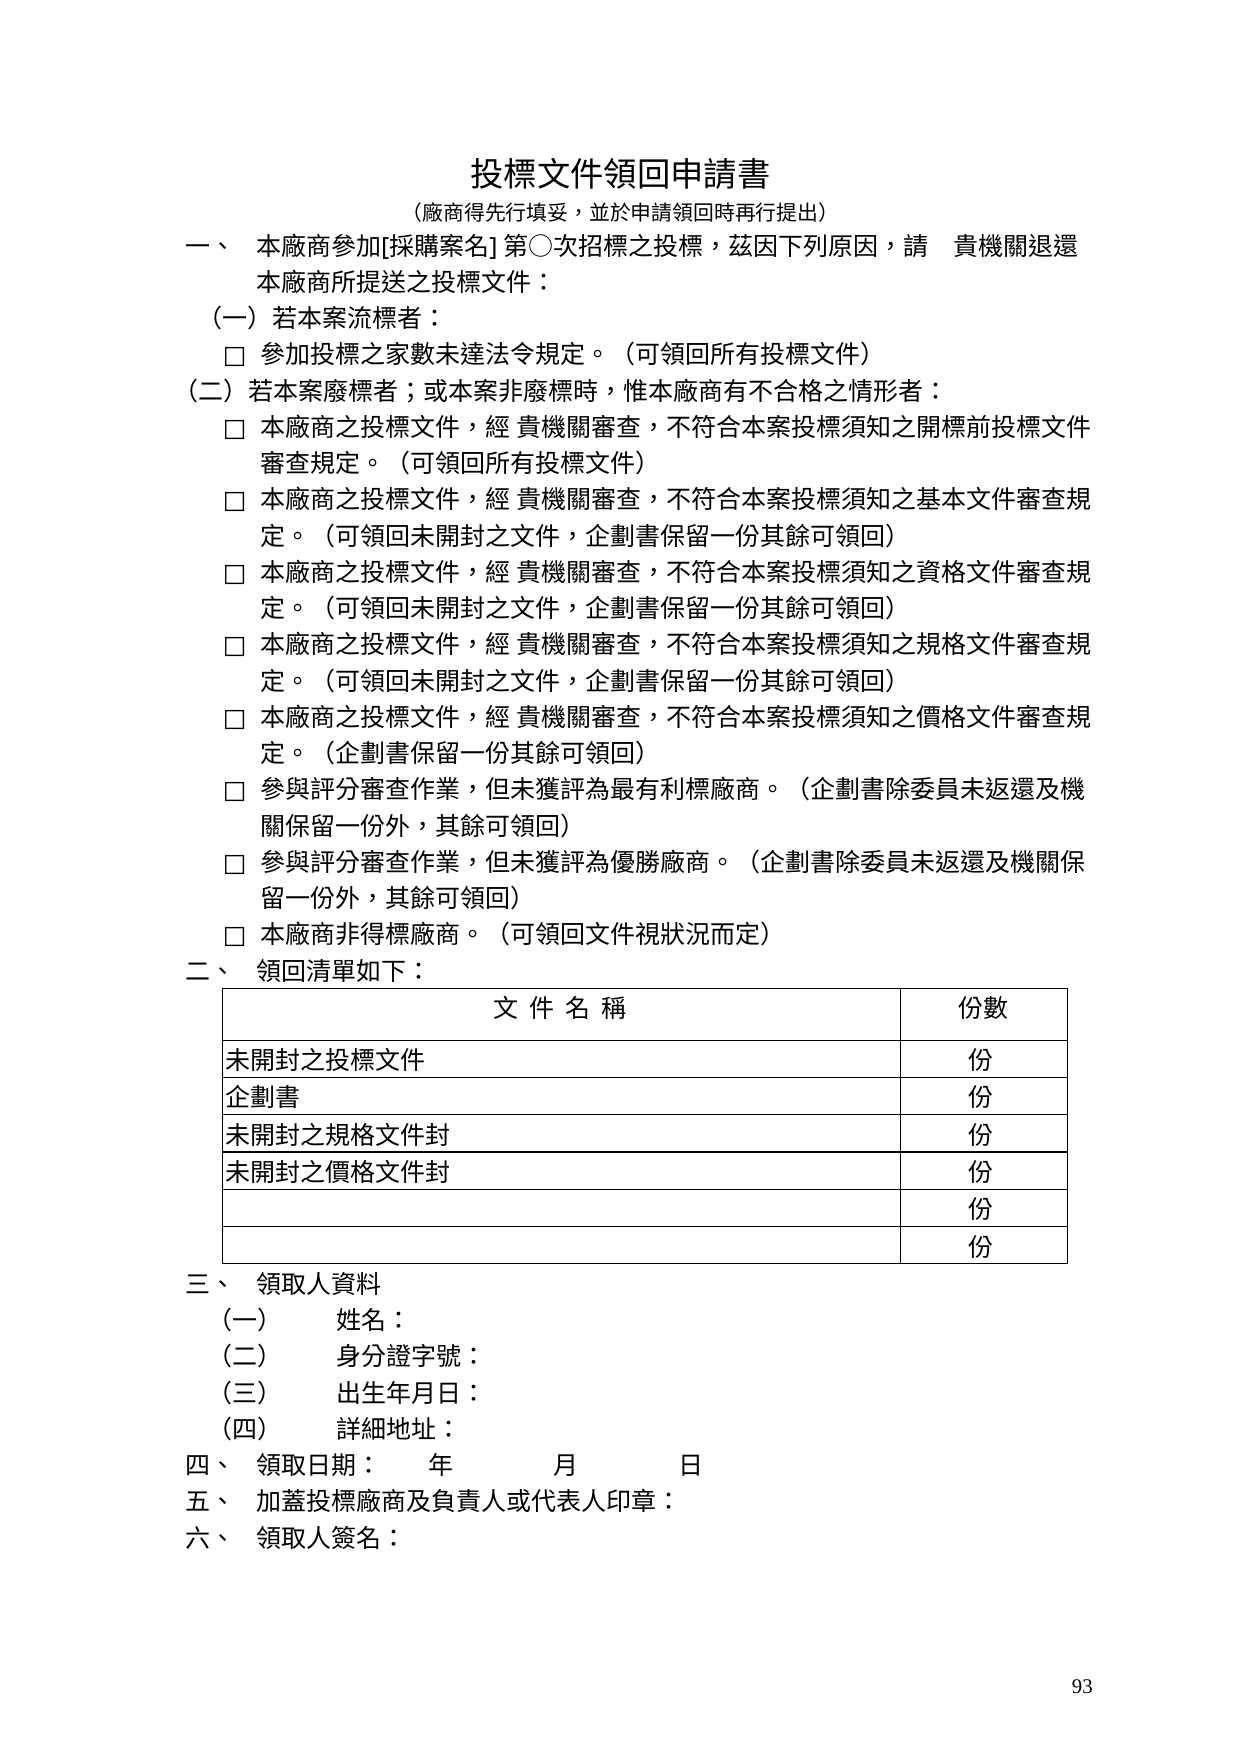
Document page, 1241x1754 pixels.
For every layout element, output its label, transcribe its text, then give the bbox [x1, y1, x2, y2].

list 本廠商之投標文件，經 貴機關審查，不符合本案投標須知之價格文件審查規定。（企劃書保留一份其餘可領回） [223, 697, 1092, 770]
table_cell 未開封之價格文件封 [223, 1153, 900, 1189]
table_cell 份 [901, 1041, 1067, 1077]
subtitle 領取人資料 [185, 1264, 1092, 1301]
table_header 文 件 名 稱 [223, 989, 900, 1039]
table_cell 份 [901, 1227, 1067, 1263]
list 參加投標之家數未達法令規定。（可領回所有投標文件） [223, 335, 1092, 371]
table_cell [223, 1190, 900, 1226]
table_cell [223, 1227, 900, 1263]
table_cell 份 [901, 1115, 1067, 1151]
list 本廠商之投標文件，經 貴機關審查，不符合本案投標須知之資格文件審查規定。（可領回未開封之文件，企劃書保留一份其餘可領回） [223, 552, 1092, 625]
table_cell 份 [901, 1078, 1067, 1114]
table_cell 未開封之投標文件 [223, 1041, 900, 1077]
subtitle 詳細地址： [207, 1409, 1092, 1446]
text （二）若本案廢標者；或本案非廢標時，惟本廠商有不合格之情形者： [148, 371, 1092, 407]
list 本廠商非得標廠商。（可領回文件視狀況而定） [223, 915, 1092, 951]
list 參與評分審查作業，但未獲評為優勝廠商。（企劃書除委員未返還及機關保留一份外，其餘可領回） [223, 842, 1092, 915]
text 投標文件領回申請書 [148, 148, 1092, 196]
table_header 份數 [901, 989, 1067, 1039]
list 本廠商之投標文件，經 貴機關審查，不符合本案投標須知之規格文件審查規定。（可領回未開封之文件，企劃書保留一份其餘可領回） [223, 625, 1092, 697]
subtitle 出生年月日： [207, 1373, 1092, 1409]
list 參與評分審查作業，但未獲評為最有利標廠商。（企劃書除委員未返還及機關保留一份外，其餘可領回） [223, 770, 1092, 842]
table_cell 企劃書 [223, 1078, 900, 1114]
subtitle 身分證字號： [207, 1337, 1092, 1373]
table_cell 份 [901, 1153, 1067, 1189]
subtitle 領取人簽名： [185, 1518, 1092, 1554]
list 本廠商之投標文件，經 貴機關審查，不符合本案投標須知之基本文件審查規定。（可領回未開封之文件，企劃書保留一份其餘可領回） [223, 480, 1092, 552]
table_cell 份 [901, 1190, 1067, 1226]
subtitle 本廠商參加[採購案名] 第○次招標之投標，茲因下列原因，請 貴機關退還本廠商所提送之投標文件： [185, 226, 1092, 299]
text （廠商得先行填妥，並於申請領回時再行提出） [148, 196, 1092, 226]
subtitle 領取日期： 年 月 日 [185, 1446, 1092, 1482]
text （一）若本案流標者： [198, 299, 1092, 335]
subtitle 領回清單如下： [185, 951, 1092, 987]
list 本廠商之投標文件，經 貴機關審查，不符合本案投標須知之開標前投標文件審查規定。（可領回所有投標文件） [223, 407, 1092, 480]
subtitle 加蓋投標廠商及負責人或代表人印章： [185, 1482, 1092, 1518]
subtitle 姓名： [207, 1301, 1092, 1337]
table_cell 未開封之規格文件封 [223, 1115, 900, 1151]
